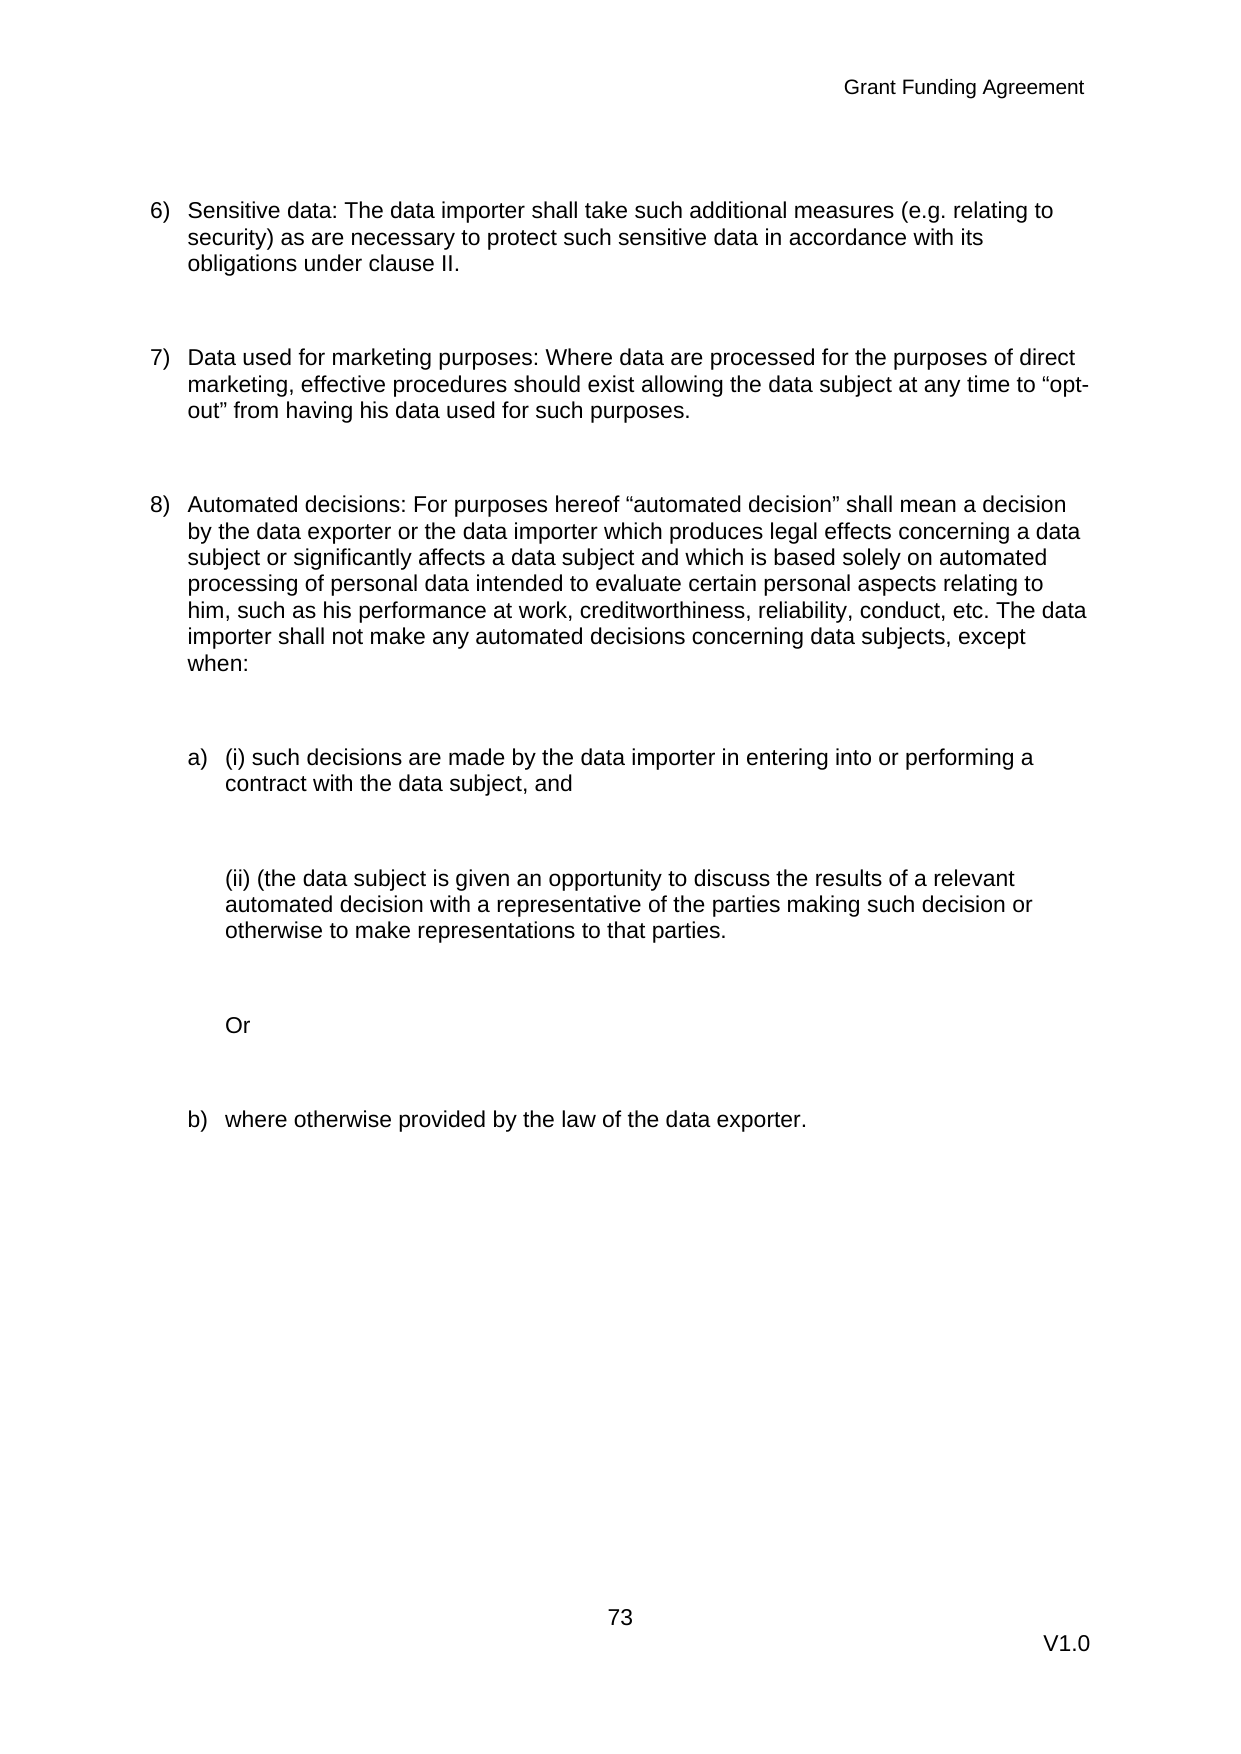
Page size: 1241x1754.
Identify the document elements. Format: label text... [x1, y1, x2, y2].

list (i) such decisions are made by the data importer in entering into or performing a contract with the data subject, and [187, 744, 1090, 797]
list Automated decisions: For purposes hereof “automated decision” shall mean a decision by the data exporter or the data importer which produces legal effects concerning a data subject or significantly affects a data subject and which is based solely on automated processing of personal data intended to evaluate certain personal aspects relating to him, such as his performance at work, creditworthiness, reliability, conduct, etc. The data importer shall not make any automated decisions concerning data subjects, except when: [150, 491, 1090, 676]
list Data used for marketing purposes: Where data are processed for the purposes of direct marketing, effective procedures should exist allowing the data subject at any time to “opt-out” from having his data used for such purposes. [150, 344, 1090, 423]
list Sensitive data: The data importer shall take such additional measures (e.g. relating to security) as are necessary to protect such sensitive data in accordance with its obligations under clause II. [150, 197, 1090, 276]
text (ii) (the data subject is given an opportunity to discuss the results of a relevant automated decision with a representative of the parties making such decision or otherwise to make representations to that parties. [225, 864, 1090, 944]
text Or [225, 1012, 1090, 1038]
list where otherwise provided by the law of the data exporter. [187, 1106, 1090, 1132]
